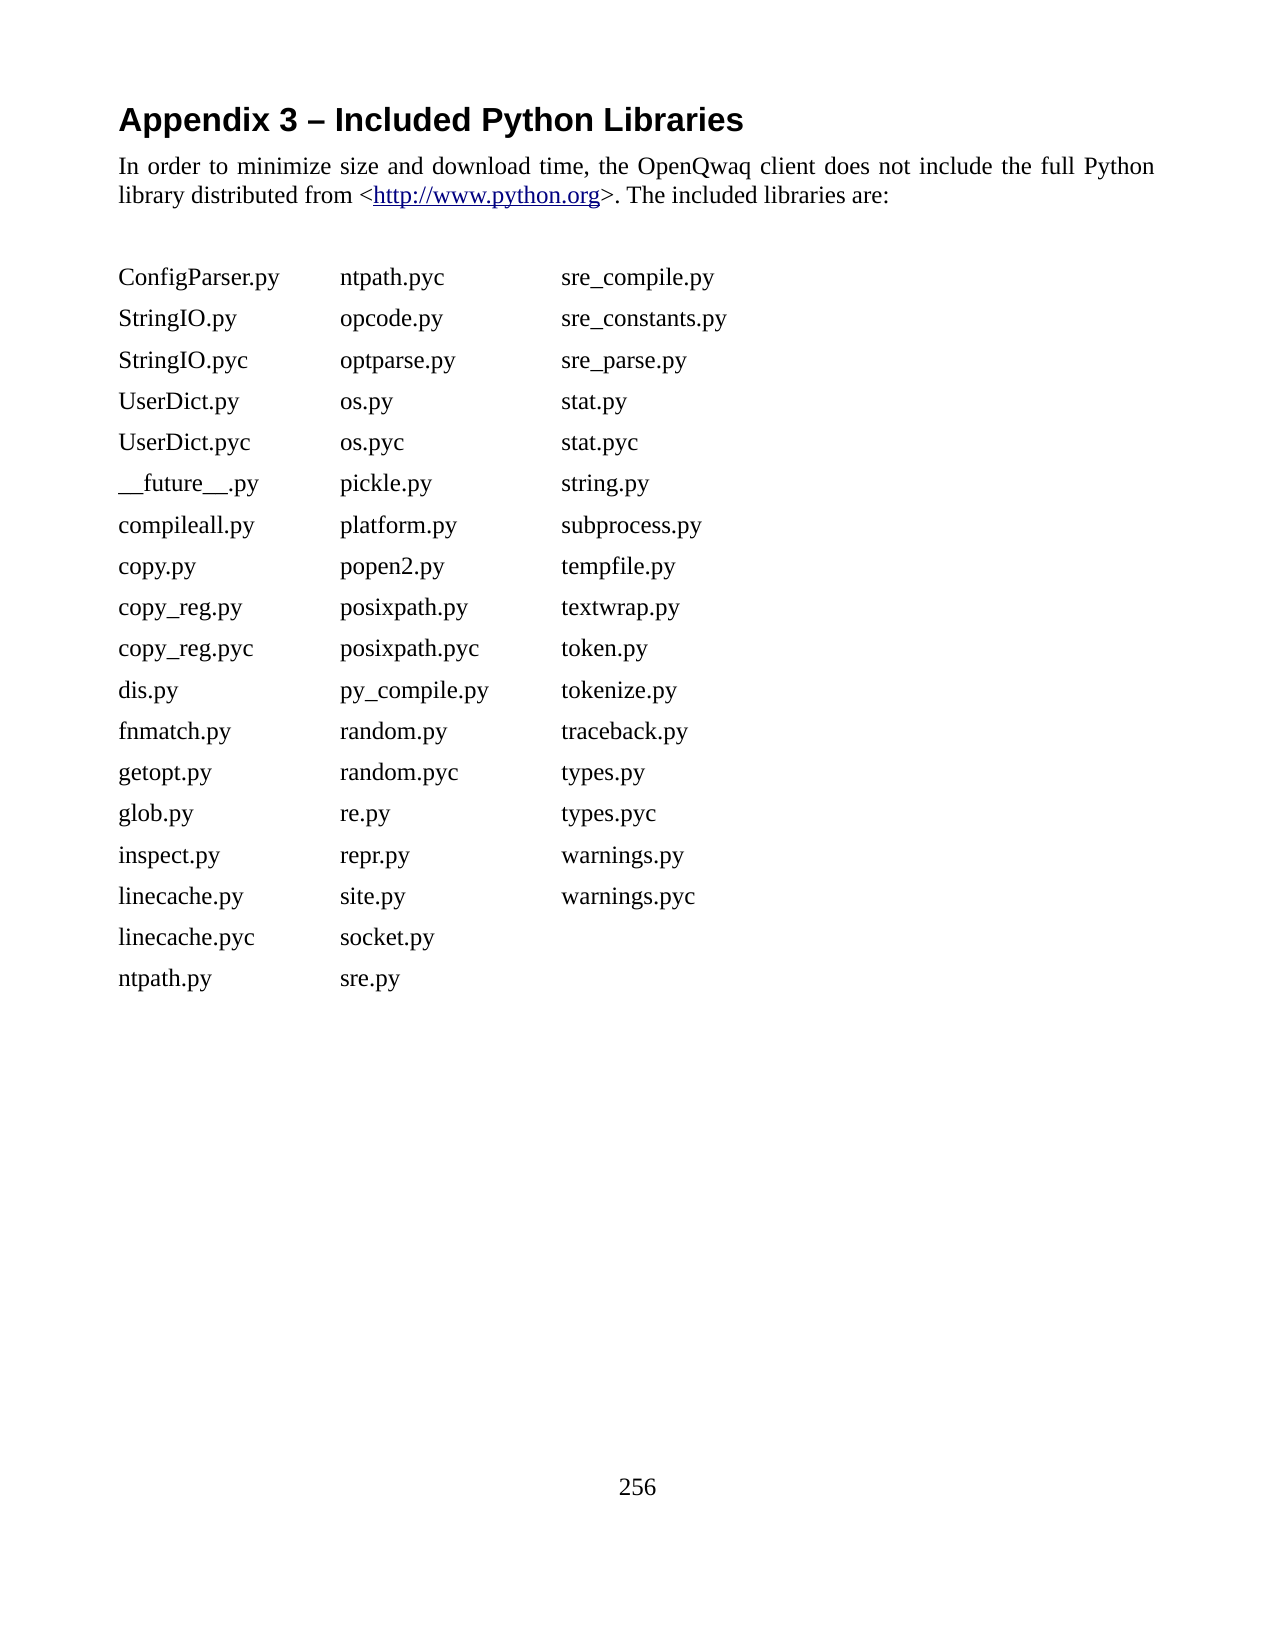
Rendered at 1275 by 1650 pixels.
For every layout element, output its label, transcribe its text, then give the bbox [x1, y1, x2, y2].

text In order to minimize size and download time, the OpenQwaq client does not include the full Python library distributed from <http://www.python.org>. The included libraries are: [118, 151, 1157, 208]
text linecache.py site.py warnings.pyc [118, 881, 1157, 910]
text StringIO.py opcode.py sre_constants.py [118, 303, 1157, 332]
text glob.py re.py types.pyc [118, 798, 1157, 827]
text copy_reg.py posixpath.py textwrap.py [118, 592, 1157, 621]
text inspect.py repr.py warnings.py [118, 840, 1157, 868]
text copy_reg.pyc posixpath.pyc token.py [118, 633, 1157, 662]
text UserDict.py os.py stat.py [118, 386, 1157, 415]
text copy.py popen2.py tempfile.py [118, 551, 1157, 580]
subtitle Appendix 3 – Included Python Libraries [118, 100, 1157, 138]
text compileall.py platform.py subprocess.py [118, 510, 1157, 538]
text ntpath.py sre.py [118, 963, 1157, 992]
text linecache.pyc socket.py [118, 922, 1157, 951]
text getopt.py random.pyc types.py [118, 757, 1157, 786]
text StringIO.pyc optparse.py sre_parse.py [118, 345, 1157, 373]
text UserDict.pyc os.pyc stat.pyc [118, 427, 1157, 456]
text __future__.py pickle.py string.py [118, 468, 1157, 497]
text fnmatch.py random.py traceback.py [118, 716, 1157, 745]
text dis.py py_compile.py tokenize.py [118, 675, 1157, 703]
text ConfigParser.py ntpath.pyc sre_compile.py [118, 262, 1157, 291]
